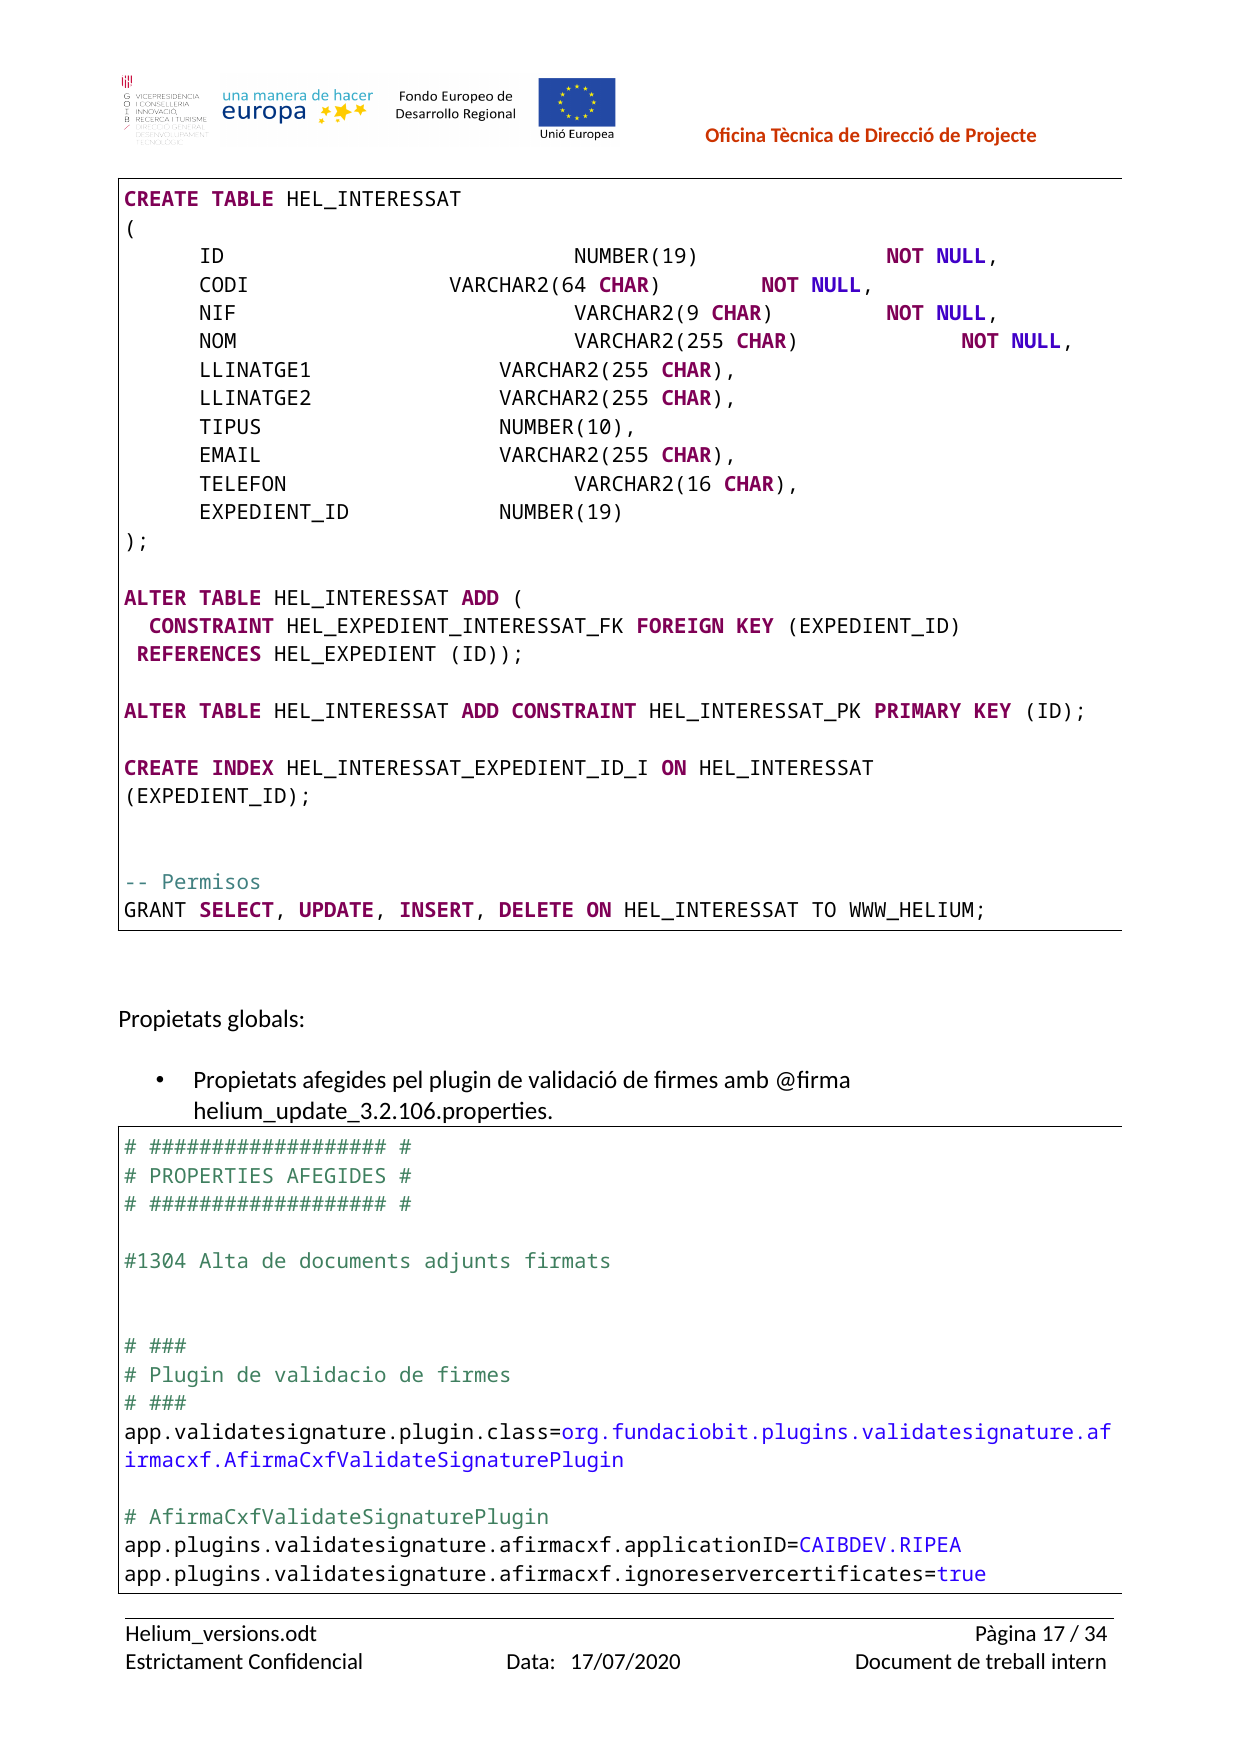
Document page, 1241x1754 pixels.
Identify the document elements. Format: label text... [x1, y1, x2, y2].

table_header CREATE TABLE HEL_INTERESSAT ( ID NUMBER(19) NOT NULL, CODI VARCHAR2(64 CHAR) NOT NULL, NIF VARCHAR2(9 CHAR) NOT NULL, NOM VARCHAR2(255 CHAR) NOT NULL, LLINATGE1 VARCHAR2(255 CHAR), LLINATGE2 VARCHAR2(255 CHAR), TIPUS NUMBER(10), EMAIL VARCHAR2(255 CHAR), TELEFON VARCHAR2(16 CHAR), EXPEDIENT_ID NUMBER(19) ); ALTER TABLE HEL_INTERESSAT ADD ( CONSTRAINT HEL_EXPEDIENT_INTERESSAT_FK FOREIGN KEY (EXPEDIENT_ID) REFERENCES HEL_EXPEDIENT (ID)); ALTER TABLE HEL_INTERESSAT ADD CONSTRAINT HEL_INTERESSAT_PK PRIMARY KEY (ID); CREATE INDEX HEL_INTERESSAT_EXPEDIENT_ID_I ON HEL_INTERESSAT (EXPEDIENT_ID); -- Permisos GRANT SELECT, UPDATE, INSERT, DELETE ON HEL_INTERESSAT TO WWW_HELIUM; [119, 179, 1122, 929]
list Propietats afegides pel plugin de validació de firmes amb @firma helium_update_3.2.106.properties. [156, 1064, 1122, 1126]
table_header # ################### # # PROPERTIES AFEGIDES # # ################### # #1304 Alta de documents adjunts firmats # ### # Plugin de validacio de firmes # ### app.validatesignature.plugin.class=org.fundaciobit.plugins.validatesignature.afirmacxf.AfirmaCxfValidateSignaturePlugin # AfirmaCxfValidateSignaturePlugin app.plugins.validatesignature.afirmacxf.applicationID=CAIBDEV.RIPEA app.plugins.validatesignature.afirmacxf.ignoreservercertificates=true [119, 1127, 1122, 1593]
text Propietats globals: [118, 1003, 1122, 1034]
picture [219, 73, 621, 147]
picture [118, 73, 213, 147]
